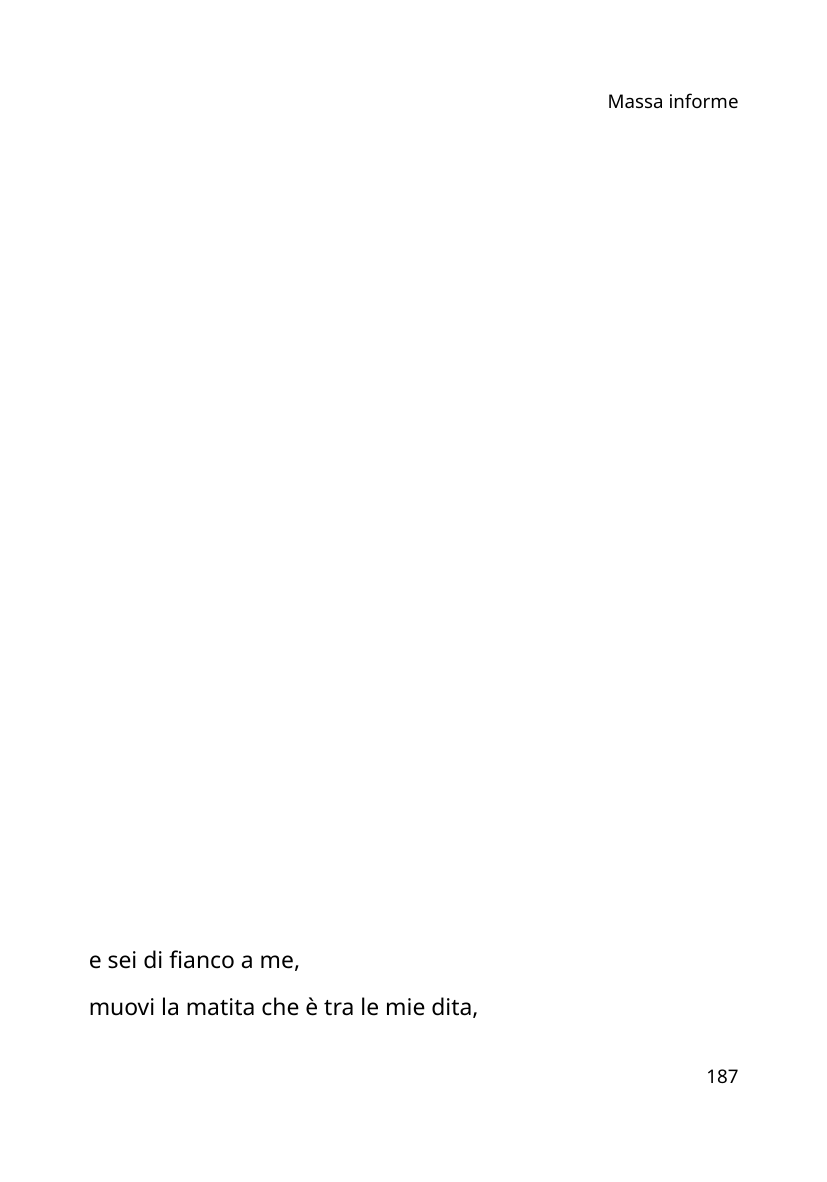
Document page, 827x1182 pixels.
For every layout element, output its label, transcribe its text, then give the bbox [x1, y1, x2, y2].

text muovi la matita che è tra le mie dita, [88, 991, 738, 1022]
text e sei di fianco a me, [88, 944, 738, 976]
